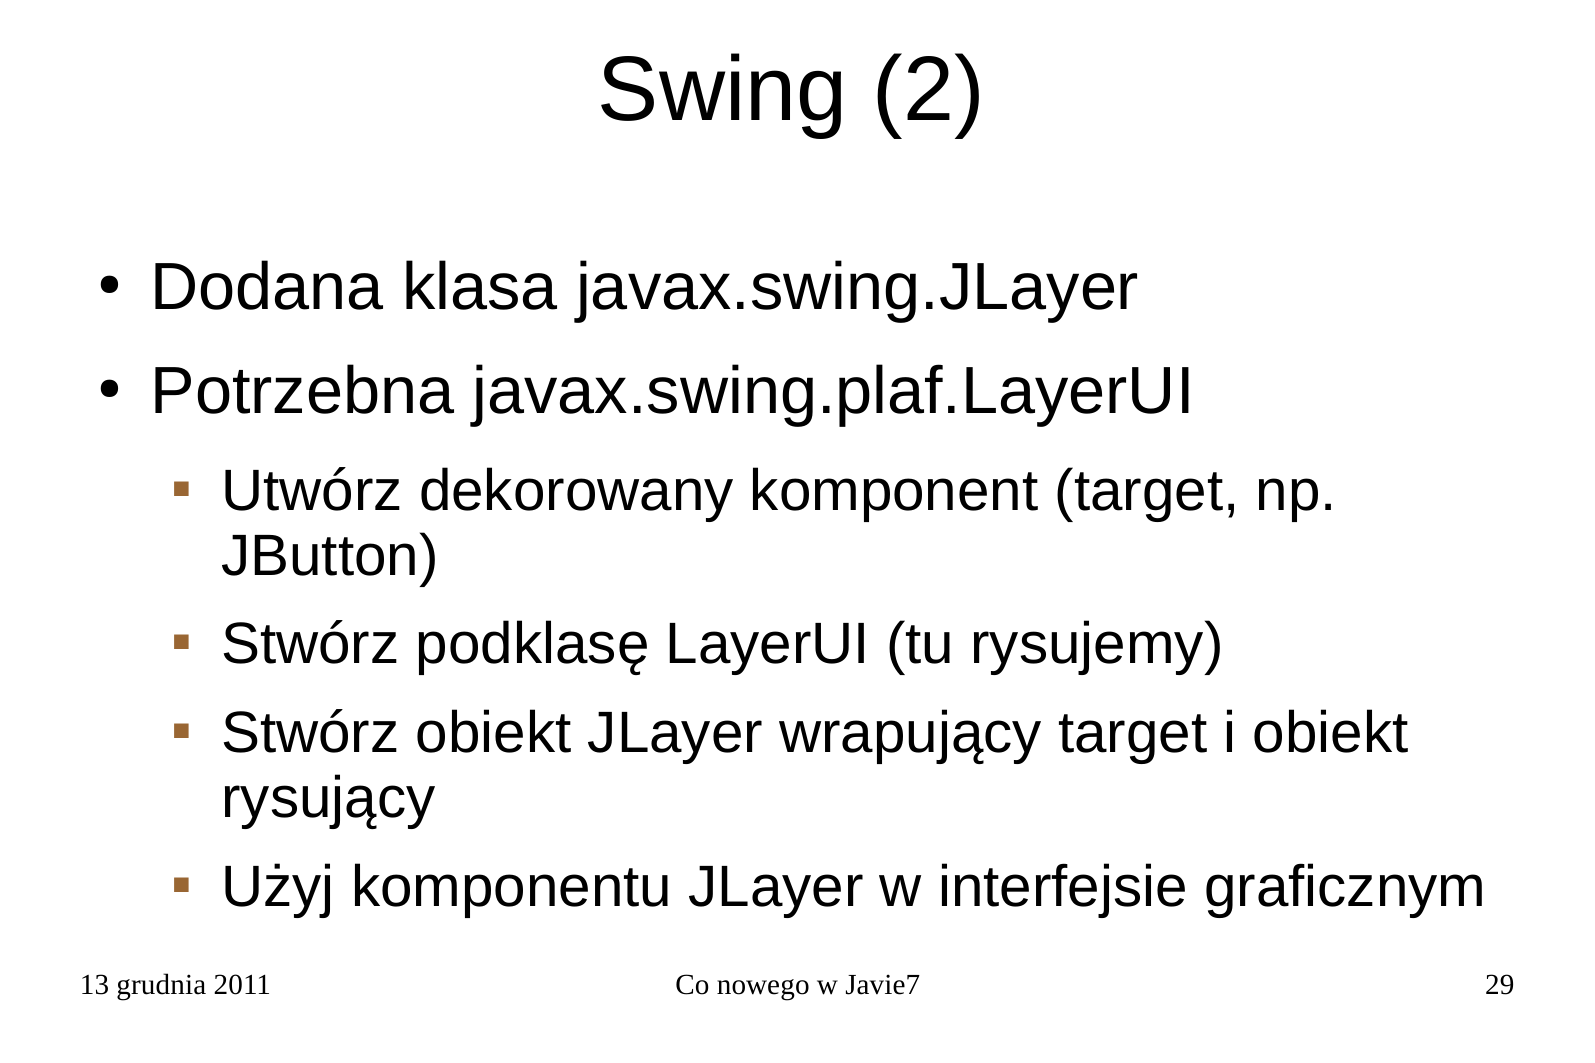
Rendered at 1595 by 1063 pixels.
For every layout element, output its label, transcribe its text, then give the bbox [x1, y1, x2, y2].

list Dodana klasa javax.swing.JLayer Potrzebna javax.swing.plaf.LayerUI Utwórz dekorowany komponent (target, np. JButton) Stwórz podklasę LayerUI (tu rysujemy) Stwórz obiekt JLayer wrapujący target i obiekt rysujący Użyj komponentu JLayer w interfejsie graficznym [79, 248, 1515, 951]
title Swing (2) [74, 0, 1510, 178]
